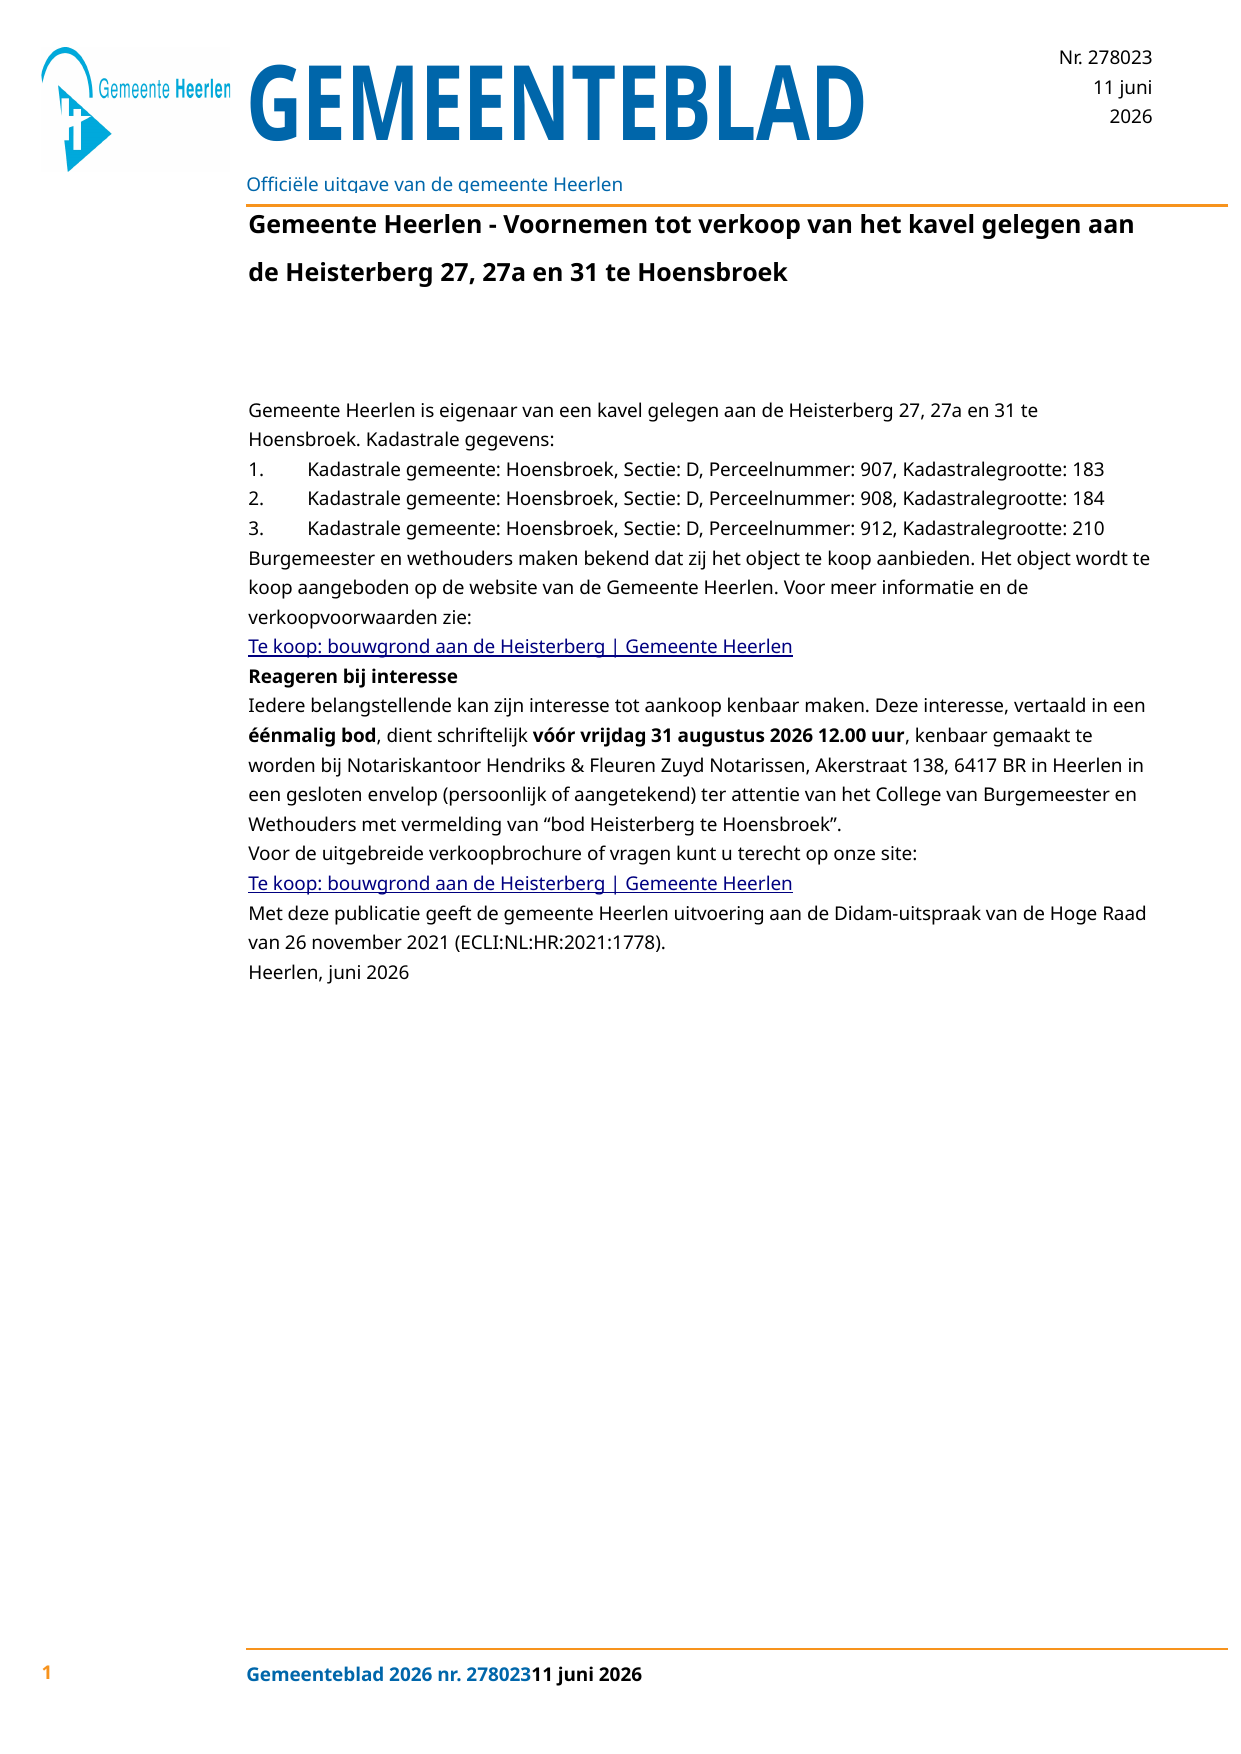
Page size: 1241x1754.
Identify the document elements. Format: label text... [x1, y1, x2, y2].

text Heerlen, juni 2026 [248, 959, 1152, 984]
text Met deze publicatie geeft de gemeente Heerlen uitvoering aan de Didam-uitspraak van de Hoge Raad van 26 november 2021 (ECLI:NL:HR:2021:1778). [248, 900, 1152, 955]
list Kadastrale gemeente: Hoensbroek, Sectie: D, Perceelnummer: 907, Kadastralegrootte: 183 [248, 456, 1152, 482]
text Voor de uitgebreide verkoopbrochure of vragen kunt u terecht op onze site: [248, 841, 1152, 866]
text Burgemeester en wethouders maken bekend dat zij het object te koop aanbieden. Het object wordt te koop aangeboden op de website van de Gemeente Heerlen. Voor meer informatie en de verkoopvoorwaarden zie: [248, 545, 1152, 629]
list Kadastrale gemeente: Hoensbroek, Sectie: D, Perceelnummer: 908, Kadastralegrootte: 184 [248, 486, 1152, 511]
picture [41, 47, 231, 172]
text Reageren bij interesse [248, 663, 1152, 689]
text Te koop: bouwgrond aan de Heisterberg | Gemeente Heerlen [248, 870, 1152, 896]
text Te koop: bouwgrond aan de Heisterberg | Gemeente Heerlen [248, 633, 1152, 659]
picture [41, 47, 59, 70]
text Gemeente Heerlen is eigenaar van een kavel gelegen aan de Heisterberg 27, 27a en 31 te Hoensbroek. Kadastrale gegevens: [248, 397, 1152, 452]
text Iedere belangstellende kan zijn interesse tot aankoop kenbaar maken. Deze interesse, vertaald in een éénmalig bod, dient schriftelijk vóór vrijdag 31 augustus 2026 12.00 uur, kenbaar gemaakt te worden bij Notariskantoor Hendriks & Fleuren Zuyd Notarissen, Akerstraat 138, 6417 BR in Heerlen in een gesloten envelop (persoonlijk of aangetekend) ter attentie van het College van Burgemeester en Wethouders met vermelding van “bod Heisterberg te Hoensbroek”. [248, 693, 1152, 837]
text Gemeente Heerlen - Voornemen tot verkoop van het kavel gelegen aan de Heisterberg 27, 27a en 31 te Hoensbroek [248, 207, 1152, 288]
list Kadastrale gemeente: Hoensbroek, Sectie: D, Perceelnummer: 912, Kadastralegrootte: 210 [248, 515, 1152, 541]
